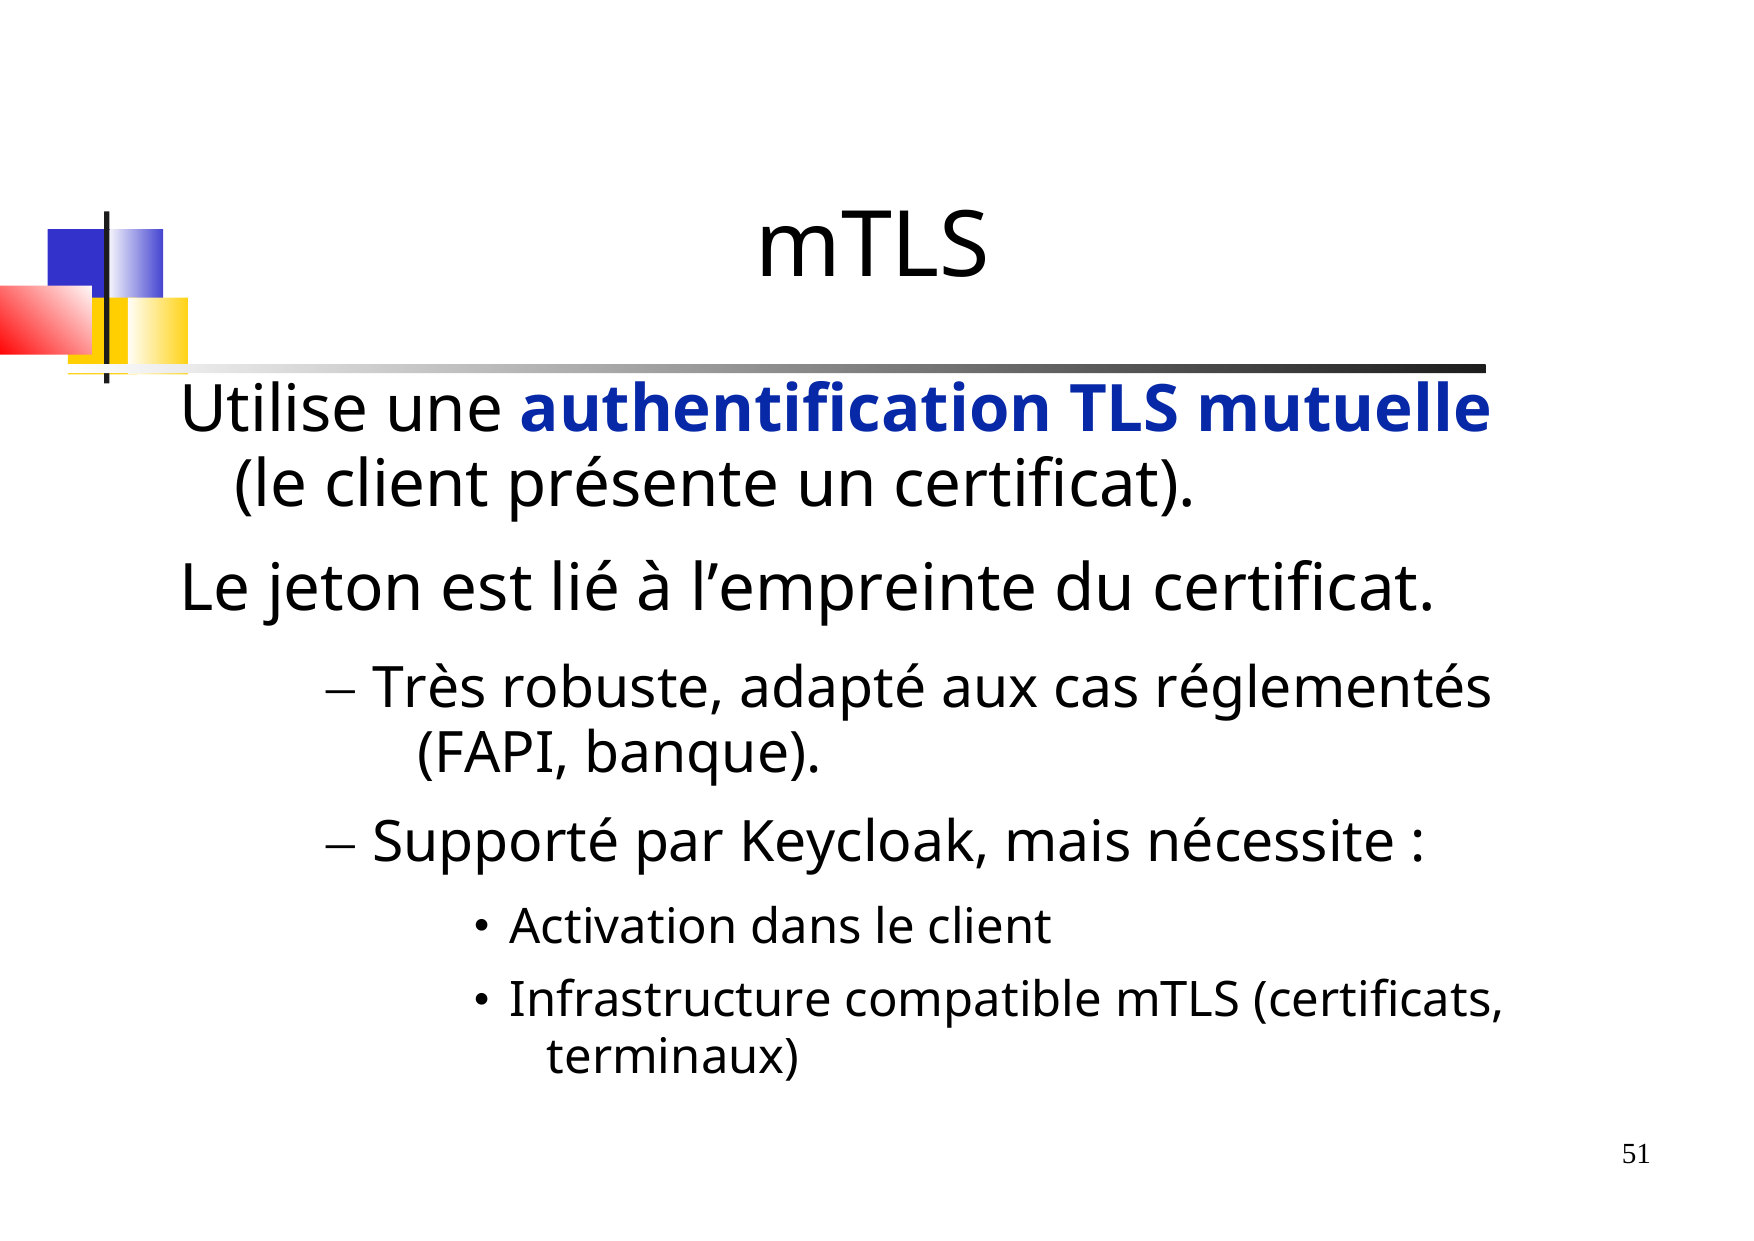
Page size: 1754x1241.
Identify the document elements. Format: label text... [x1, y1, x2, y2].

list Utilise une authentification TLS mutuelle (le client présente un certificat). Le jeton est lié à l’empreinte du certificat. Très robuste, adapté aux cas réglementés (FAPI, banque). Supporté par Keycloak, mais nécessite : Activation dans le client Infrastructure compatible mTLS (certificats, terminaux) [179, 371, 1567, 1091]
title mTLS [179, 139, 1567, 351]
